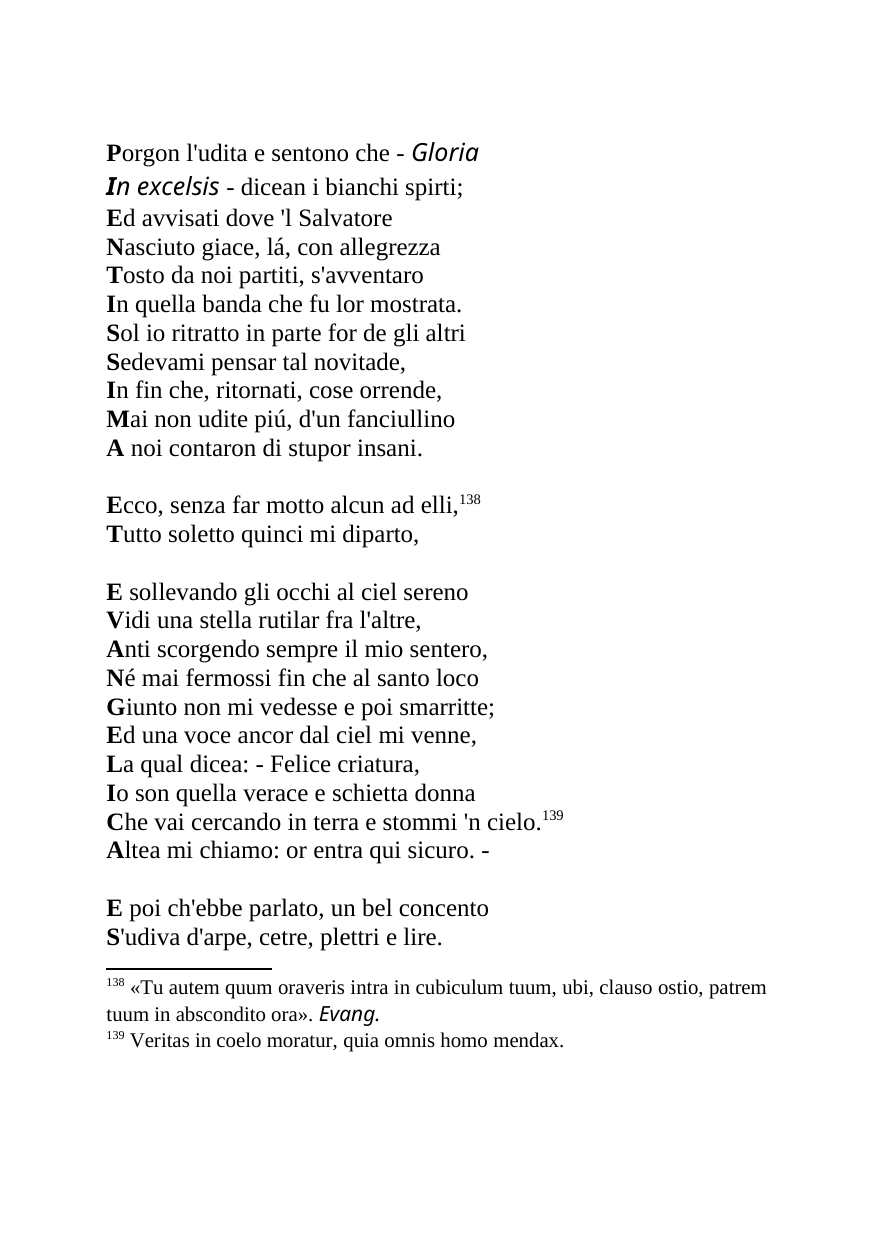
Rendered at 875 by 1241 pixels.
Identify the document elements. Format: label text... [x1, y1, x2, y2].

text E sollevando gli occhi al ciel sereno [106, 577, 768, 606]
text Tosto da noi partiti, s'avventaro [106, 261, 768, 289]
text A noi contaron di stupor insani. [106, 433, 768, 462]
text Giunto non mi vedesse e poi smarritte; [106, 692, 768, 721]
text Che vai cercando in terra e stommi 'n cielo. [106, 807, 768, 836]
text Altea mi chiamo: or entra qui sicuro. - [106, 836, 768, 864]
text Nasciuto giace, lá, con allegrezza [106, 232, 768, 261]
text «Tu autem quum oraveris intra in cubiculum tuum, ubi, clauso ostio, patrem tuum in abscondito ora». Evang. [106, 975, 768, 1028]
text Sol io ritratto in parte for de gli altri [106, 318, 768, 347]
text Porgon l'udita e sentono che - Gloria [106, 135, 768, 169]
text Mai non udite piú, d'un fanciullino [106, 404, 768, 433]
text Io son quella verace e schietta donna [106, 778, 768, 807]
text La qual dicea: - Felice criatura, [106, 749, 768, 778]
text Tutto soletto quinci mi diparto, [106, 519, 768, 548]
text Anti scorgendo sempre il mio sentero, [106, 634, 768, 663]
text In excelsis - dicean i bianchi spirti; [106, 169, 768, 203]
text In fin che, ritornati, cose orrende, [106, 376, 768, 404]
text S'udiva d'arpe, cetre, plettri e lire. [106, 922, 768, 951]
text In quella banda che fu lor mostrata. [106, 289, 768, 318]
text E poi ch'ebbe parlato, un bel concento [106, 893, 768, 922]
text Ecco, senza far motto alcun ad elli, [106, 491, 768, 519]
text Vidi una stella rutilar fra l'altre, [106, 606, 768, 634]
text Sedevami pensar tal novitade, [106, 347, 768, 376]
text Veritas in coelo moratur, quia omnis homo mendax. [106, 1028, 768, 1052]
text Ed avvisati dove 'l Salvatore [106, 203, 768, 232]
text Né mai fermossi fin che al santo loco [106, 663, 768, 692]
text Ed una voce ancor dal ciel mi venne, [106, 721, 768, 749]
